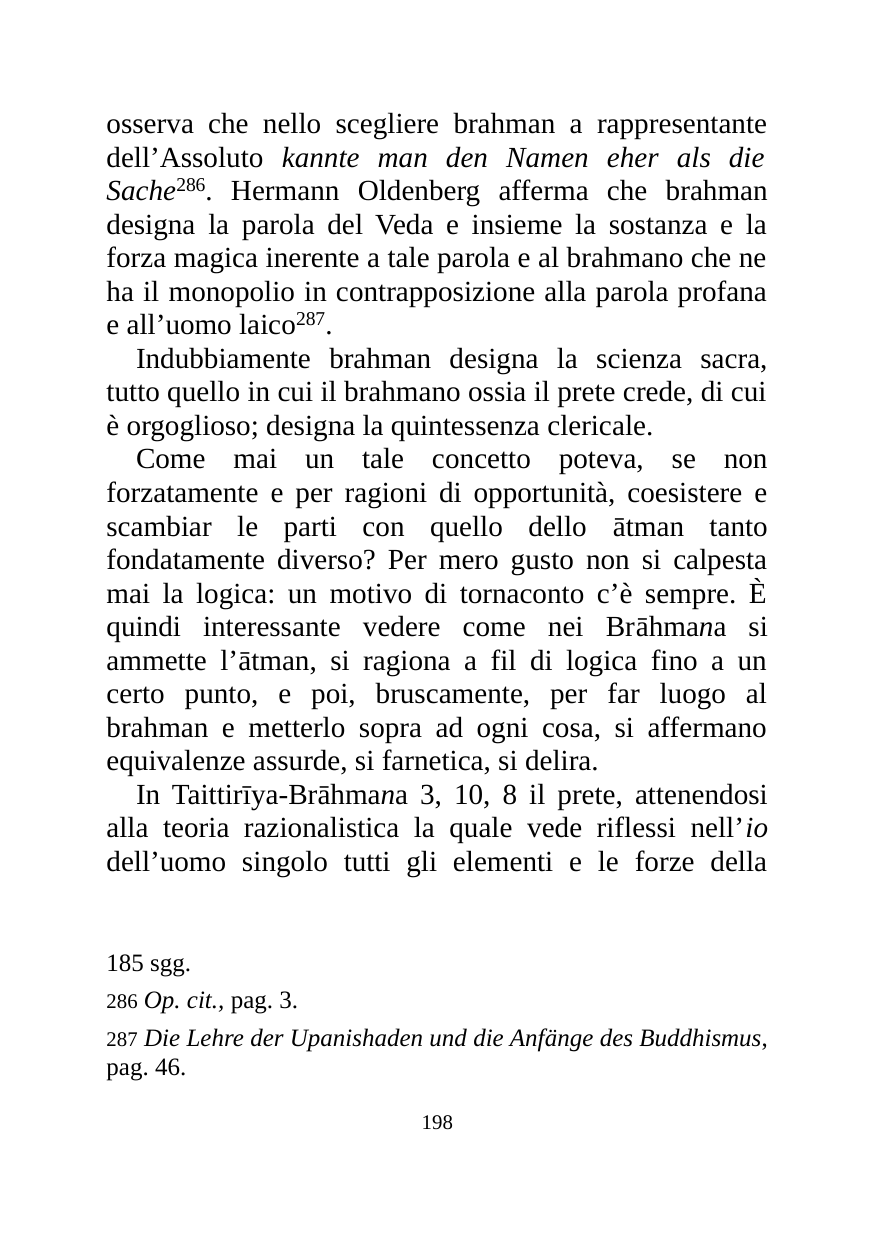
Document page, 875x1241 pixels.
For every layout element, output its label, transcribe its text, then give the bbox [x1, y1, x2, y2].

text In Taittirīya-Brāhmana 3, 10, 8 il prete, attenendosi alla teoria razionalistica la quale vede riflessi nell’io dell’uomo singolo tutti gli elementi e le forze della [106, 777, 768, 878]
text Op. cit., pag. 3. [106, 985, 768, 1014]
text Indubbiamente brahman designa la scienza sacra, tutto quello in cui il brahmano ossia il prete crede, di cui è orgoglioso; designa la quintessenza clericale. [106, 341, 768, 442]
text Come mai un tale concetto poteva, se non forzatamente e per ragioni di opportunità, coesistere e scambiar le parti con quello dello ātman tanto fondatamente diverso? Per mero gusto non si calpesta mai la logica: un motivo di tornaconto c’è sempre. È quindi interessante vedere come nei Brāhmana si ammette l’ātman, si ragiona a fil di logica fino a un certo punto, e poi, bruscamente, per far luogo al brahman e metterlo sopra ad ogni cosa, si affermano equivalenze assurde, si farnetica, si delira. [106, 442, 768, 777]
text osserva che nello scegliere brahman a rappresentante dell’Assoluto kannte man den Namen eher als die Sache. Hermann Oldenberg afferma che brahman designa la parola del Veda e insieme la sostanza e la forza magica inerente a tale parola e al brahmano che ne ha il monopolio in contrapposizione alla parola profana e all’uomo laico. [106, 106, 768, 341]
text 185 sgg. [106, 948, 768, 976]
text Die Lehre der Upanishaden und die Anfänge des Buddhismus, pag. 46. [106, 1023, 768, 1080]
